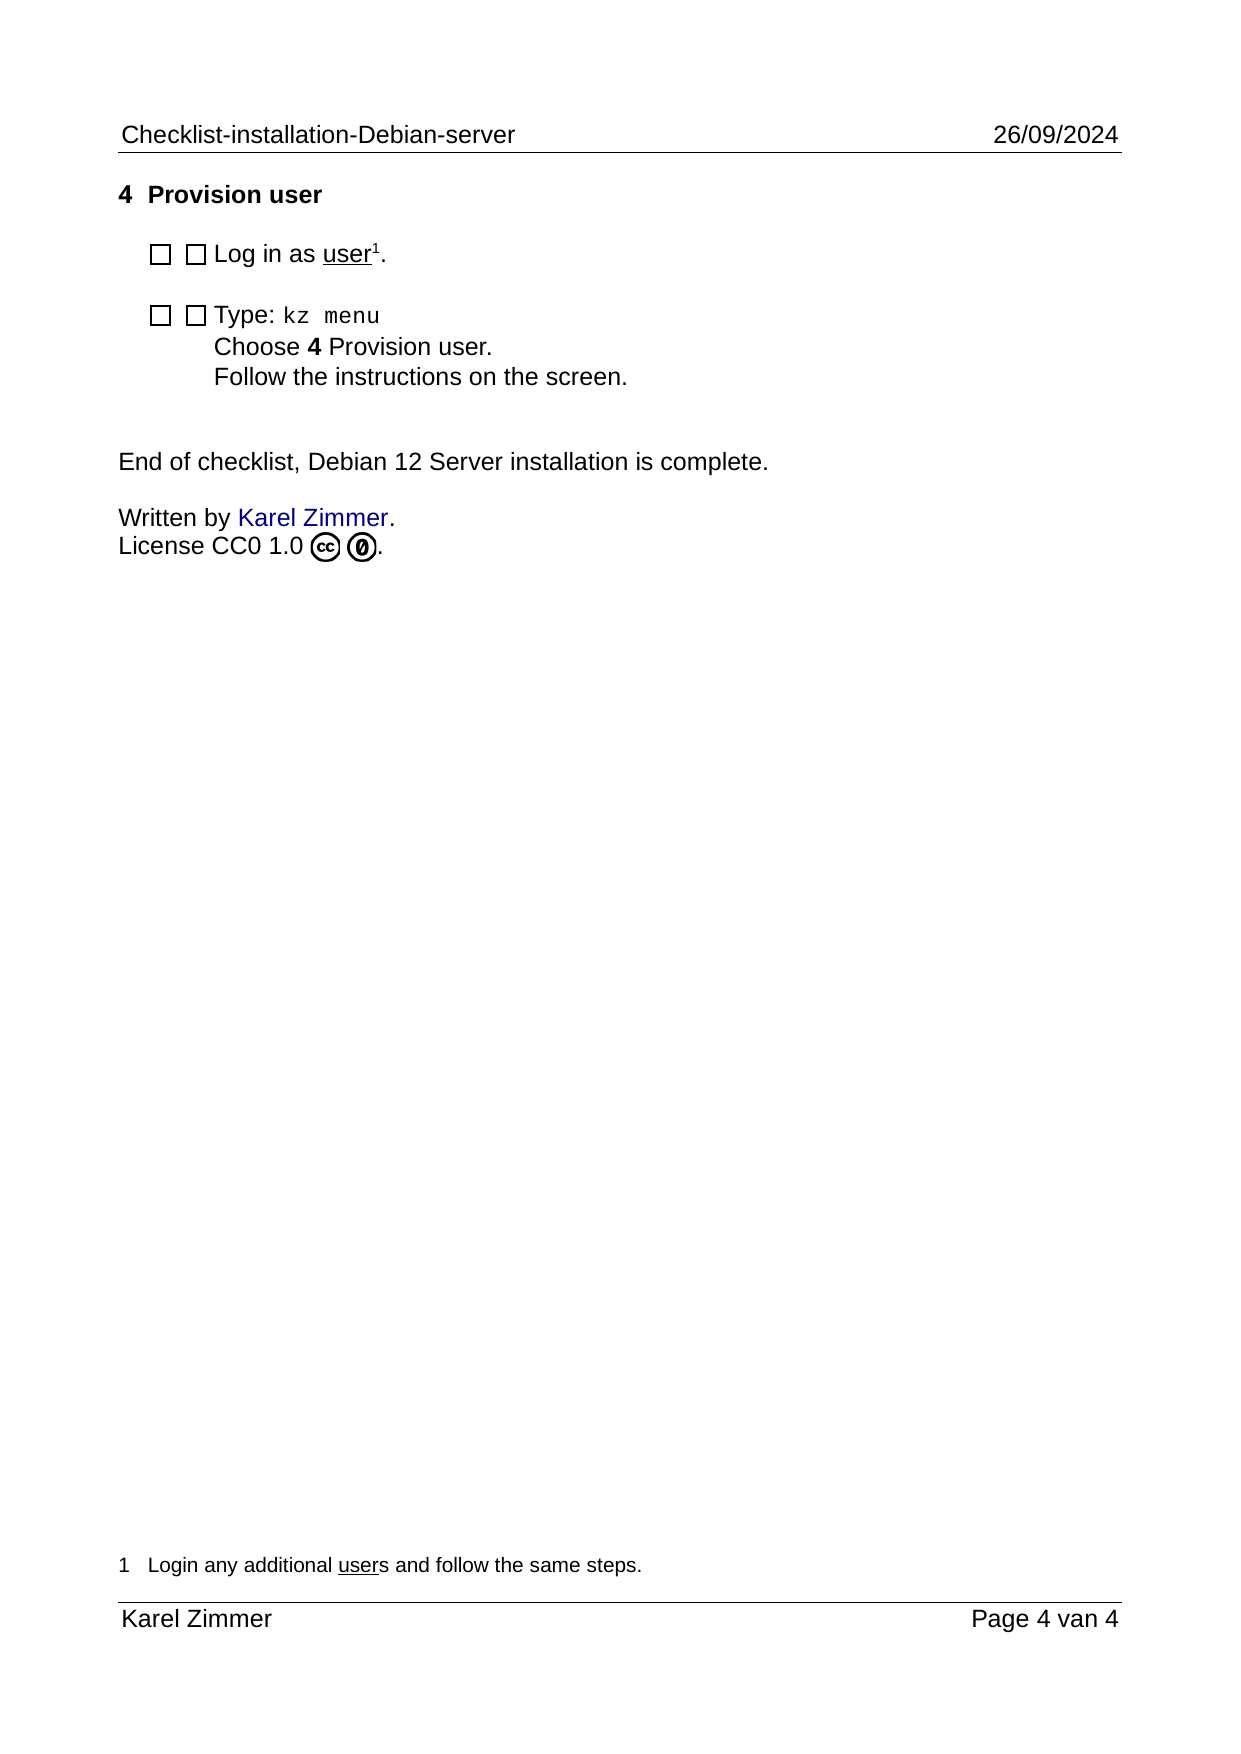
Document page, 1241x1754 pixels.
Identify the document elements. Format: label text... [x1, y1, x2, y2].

text Written by Karel Zimmer. [118, 504, 1122, 532]
table_header [142, 239, 177, 269]
table_header Log in as USER. [213, 239, 1122, 269]
text License CC0 1.0 [118, 532, 310, 562]
table_cell [118, 362, 142, 392]
table_cell [142, 332, 177, 362]
table_header [118, 239, 142, 269]
table_cell [118, 300, 142, 332]
table_cell [177, 300, 213, 332]
table_cell [118, 332, 142, 362]
table_cell [142, 300, 177, 332]
text End of checklist, Debian 12 Server installation is complete. [118, 448, 1122, 476]
table_header [177, 239, 213, 269]
table_cell [213, 269, 1122, 300]
picture [310, 532, 340, 562]
table_cell Follow the instructions on the screen. [213, 362, 1122, 392]
table_cell [177, 332, 213, 362]
table_cell [142, 269, 177, 300]
table_cell Type: kz menu [213, 300, 1122, 332]
table_cell [177, 269, 213, 300]
text . [377, 532, 1122, 562]
table_cell [177, 362, 213, 392]
table_cell Choose 4 Provision user. [213, 332, 1122, 362]
list Provision user [118, 177, 1122, 211]
table_cell [142, 362, 177, 392]
table_cell [118, 269, 142, 300]
picture [347, 532, 377, 562]
